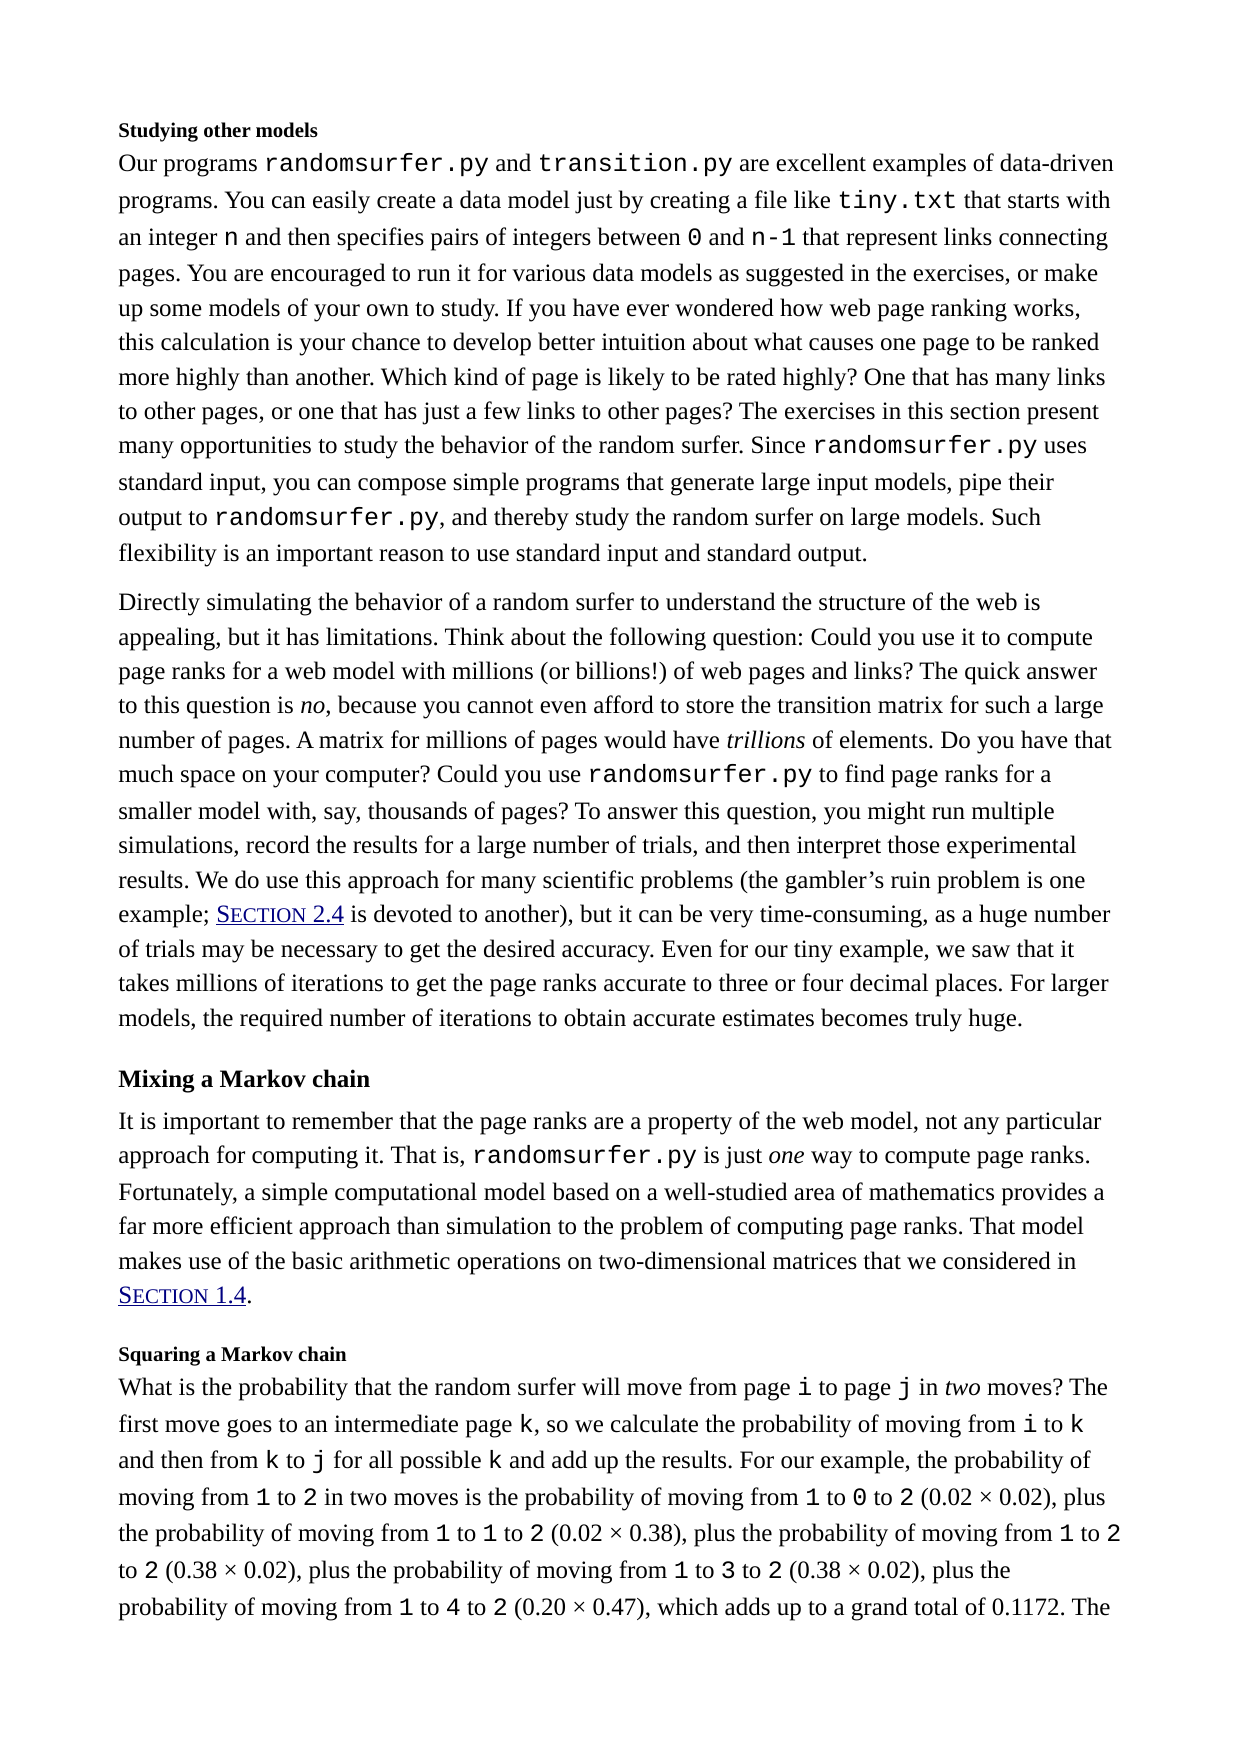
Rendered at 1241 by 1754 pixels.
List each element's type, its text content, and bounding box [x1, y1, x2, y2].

subtitle Studying other models [118, 118, 1122, 142]
text Our programs randomsurfer.py and transition.py are excellent examples of data-driven programs. You can easily create a data model just by creating a file like tiny.txt that starts with an integer n and then specifies pairs of integers between 0 and n-1 that represent links connecting pages. You are encouraged to run it for various data models as suggested in the exercises, or make up some models of your own to study. If you have ever wondered how web page ranking works, this calculation is your chance to develop better intuition about what causes one page to be ranked more highly than another. Which kind of page is likely to be rated highly? One that has many links to other pages, or one that has just a few links to other pages? The exercises in this section present many opportunities to study the behavior of the random surfer. Since randomsurfer.py uses standard input, you can compose simple programs that generate large input models, pipe their output to randomsurfer.py, and thereby study the random surfer on large models. Such flexibility is an important reason to use standard input and standard output. [118, 148, 1122, 567]
text It is important to remember that the page ranks are a property of the web model, not any particular approach for computing it. That is, randomsurfer.py is just one way to compute page ranks. Fortunately, a simple computational model based on a well-studied area of mathematics provides a far more efficient approach than simulation to the problem of computing page ranks. That model makes use of the basic arithmetic operations on two-dimensional matrices that we considered in SECTION 1.4. [118, 1106, 1122, 1309]
text Directly simulating the behavior of a random surfer to understand the structure of the web is appealing, but it has limitations. Think about the following question: Could you use it to compute page ranks for a web model with millions (or billions!) of web pages and links? The quick answer to this question is no, because you cannot even afford to store the transition matrix for such a large number of pages. A matrix for millions of pages would have trillions of elements. Do you have that much space on your computer? Could you use randomsurfer.py to find page ranks for a smaller model with, say, thousands of pages? To answer this question, you might run multiple simulations, record the results for a large number of trials, and then interpret those experimental results. We do use this approach for many scientific problems (the gambler’s ruin problem is one example; SECTION 2.4 is devoted to another), but it can be very time-consuming, as a huge number of trials may be necessary to get the desired accuracy. Even for our tiny example, we saw that it takes millions of iterations to get the page ranks accurate to three or four decimal places. For larger models, the required number of iterations to obtain accurate estimates becomes truly huge. [118, 587, 1122, 1032]
text What is the probability that the random surfer will move from page i to page j in two moves? The first move goes to an intermediate page k, so we calculate the probability of moving from i to k and then from k to j for all possible k and add up the results. For our example, the probability of moving from 1 to 2 in two moves is the probability of moving from 1 to 0 to 2 (0.02 × 0.02), plus the probability of moving from 1 to 1 to 2 (0.02 × 0.38), plus the probability of moving from 1 to 2 to 2 (0.38 × 0.02), plus the probability of moving from 1 to 3 to 2 (0.38 × 0.02), plus the probability of moving from 1 to 4 to 2 (0.20 × 0.47), which adds up to a grand total of 0.1172. The [118, 1372, 1122, 1622]
subtitle Mixing a Markov chain [118, 1064, 1122, 1093]
subtitle Squaring a Markov chain [118, 1342, 1122, 1366]
